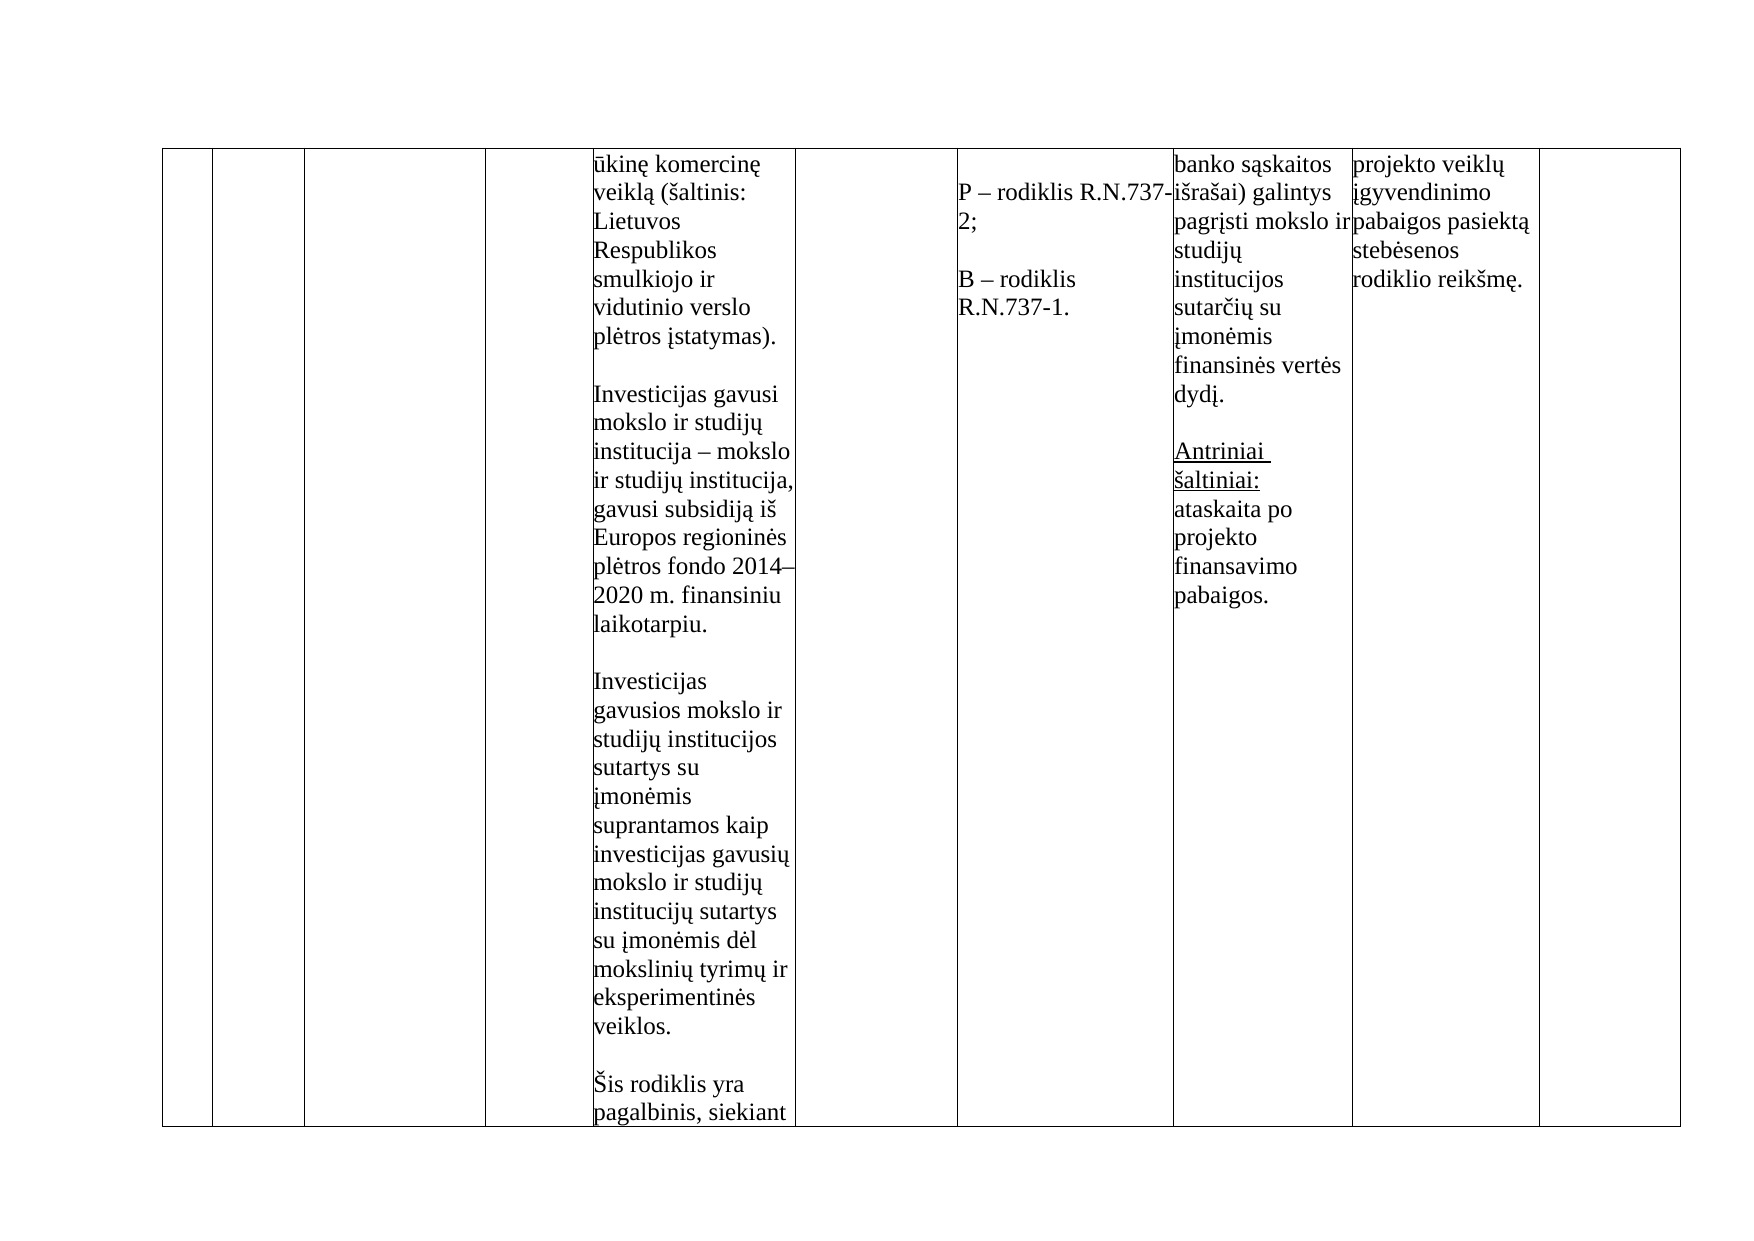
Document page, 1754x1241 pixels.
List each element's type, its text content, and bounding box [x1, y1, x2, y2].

table_cell banko sąskaitos išrašai) galintys pagrįsti mokslo ir studijų institucijos sutarčių su įmonėmis finansinės vertės dydį. Antriniai šaltiniai: ataskaita po projekto finansavimo pabaigos. [1174, 149, 1352, 1126]
table_cell [796, 149, 957, 1126]
table_cell P – rodiklis R.N.737-2; B – rodiklis R.N.737-1. [958, 149, 1173, 1126]
table_cell [486, 149, 593, 1126]
table_cell projekto veiklų įgyvendinimo pabaigos pasiektą stebėsenos rodiklio reikšmę. [1353, 149, 1539, 1126]
table_cell [1540, 149, 1680, 1126]
table_cell [163, 149, 212, 1126]
table_cell [213, 149, 304, 1126]
table_cell ūkinę komercinę veiklą (šaltinis: Lietuvos Respublikos smulkiojo ir vidutinio verslo plėtros įstatymas). Investicijas gavusi mokslo ir studijų institucija – mokslo ir studijų institucija, gavusi subsidiją iš Europos regioninės plėtros fondo 2014–2020 m. finansiniu laikotarpiu. Investicijas gavusios mokslo ir studijų institucijos sutartys su įmonėmis suprantamos kaip investicijas gavusių mokslo ir studijų institucijų sutartys su įmonėmis dėl mokslinių tyrimų ir eksperimentinės veiklos. Šis rodiklis yra pagalbinis, siekiant [594, 149, 795, 1126]
table_cell [305, 149, 485, 1126]
